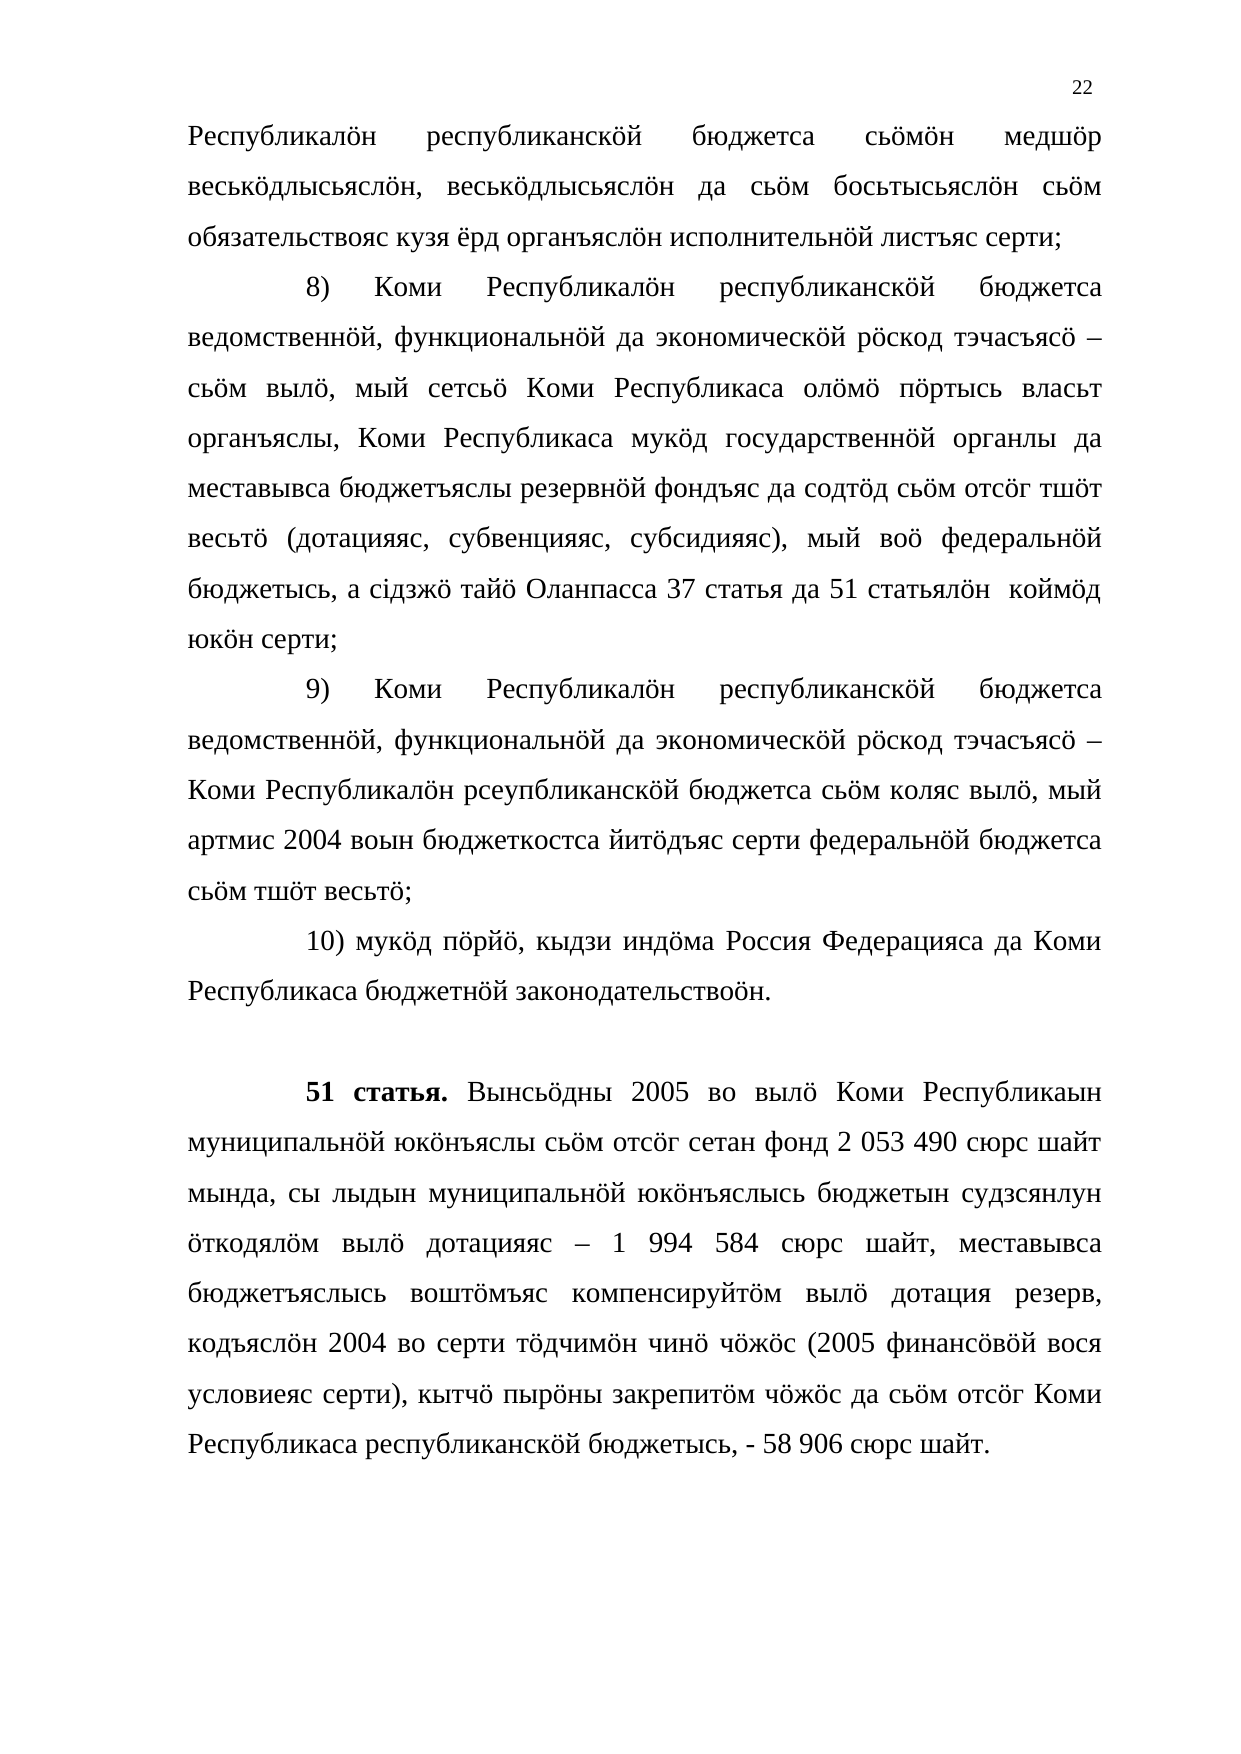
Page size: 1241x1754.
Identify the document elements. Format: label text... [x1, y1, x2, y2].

text 8) Коми Республикалöн республиканскöй бюджетса ведомственнöй, функциональнöй да экономическöй рöскод тэчасъясö – сьöм вылö, мый сетсьö Коми Республикаса олöмö пöртысь власьт органъяслы, Коми Республикаса мукöд государственнöй органлы да меставывса бюджетъяслы резервнöй фондъяс да содтöд сьöм отсöг тшöт весьтö (дотацияяс, субвенцияяс, субсидияяс), мый воö федеральнöй бюджетысь, а сiдзжö тайö Оланпасса 37 статья да 51 статьялöн коймöд юкöн серти; [187, 269, 1103, 655]
text 51 статья. Вынсьöдны 2005 во вылö Коми Республикаын муниципальнöй юкöнъяслы сьöм отсöг сетан фонд 2 053 490 сюрс шайт мында, сы лыдын муниципальнöй юкöнъяслысь бюджетын судзсянлун öткодялöм вылö дотацияяс – 1 994 584 сюрс шайт, меставывса бюджетъяслысь воштöмъяс компенсируйтöм вылö дотация резерв, кодъяслöн 2004 во серти тöдчимöн чинö чöжöс (2005 финансöвöй вося условиеяс серти), кытчö пырöны закрепитöм чöжöс да сьöм отсöг Коми Республикаса республиканскöй бюджетысь, - 58 906 сюрс шайт. [187, 1074, 1103, 1460]
text 10) мукöд пöрйö, кыдзи индöма Россия Федерацияса да Коми Республикаса бюджетнöй законодательствоöн. [187, 923, 1103, 1007]
text Республикалöн республиканскöй бюджетса сьöмöн медшöр веськöдлысьяслöн, веськöдлысьяслöн да сьöм босьтысьяслöн сьöм обязательствояс кузя ёрд органъяслöн исполнительнöй листъяс серти; [187, 118, 1103, 252]
text 9) Коми Республикалöн республиканскöй бюджетса ведомственнöй, функциональнöй да экономическöй рöскод тэчасъясö – Коми Республикалöн рсеупбликанскöй бюджетса сьöм коляс вылö, мый артмис 2004 воын бюджеткостса йитöдъяс серти федеральнöй бюджетса сьöм тшöт весьтö; [187, 672, 1103, 906]
